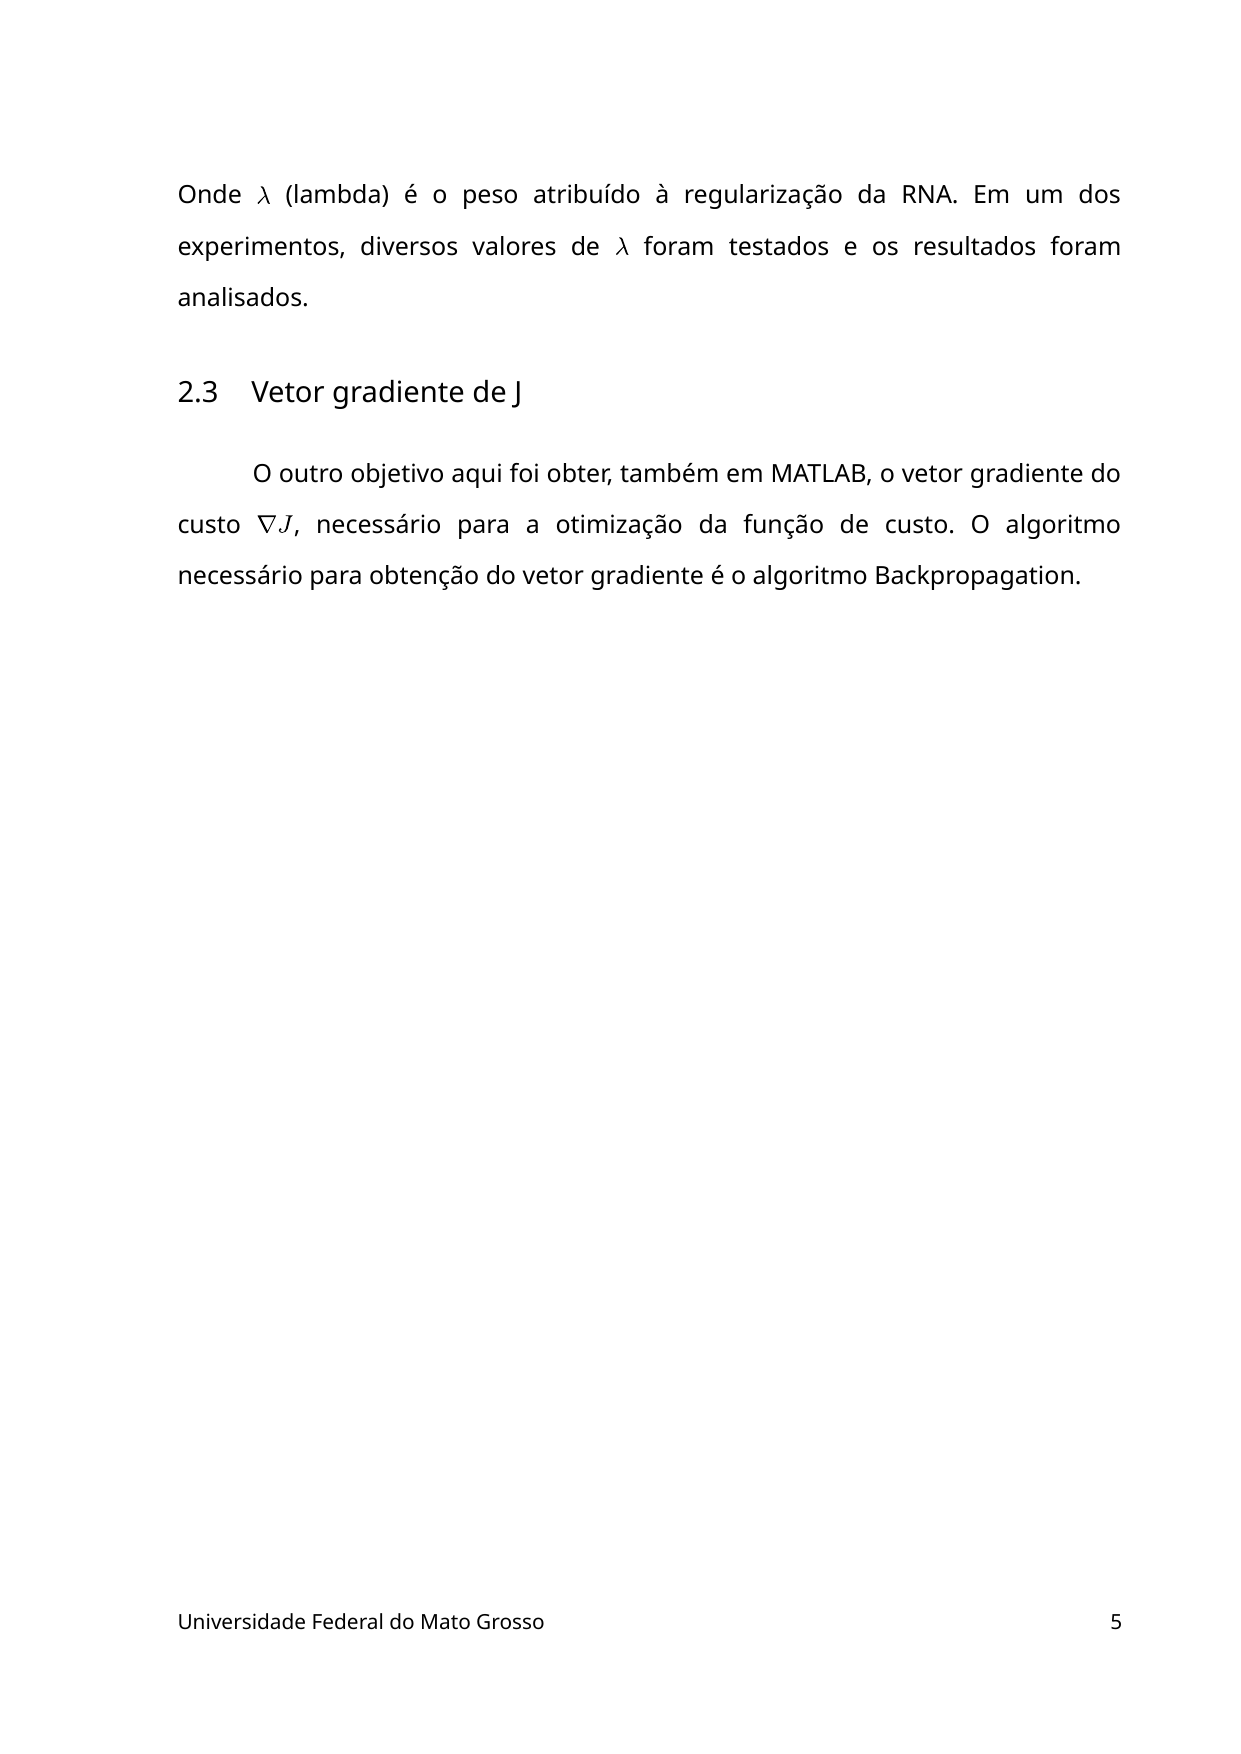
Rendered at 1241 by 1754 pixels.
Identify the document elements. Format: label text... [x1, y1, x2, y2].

text Onde (lambda) é o peso atribuído à regularização da RNA. Em um dos experimentos, diversos valores de foram testados e os resultados foram analisados. [177, 177, 1122, 313]
subtitle Vetor gradiente de J [177, 372, 1122, 411]
text O outro objetivo aqui foi obter, também em MATLAB, o vetor gradiente do custo , necessário para a otimização da função de custo. O algoritmo necessário para obtenção do vetor gradiente é o algoritmo Backpropagation. [177, 455, 1122, 591]
